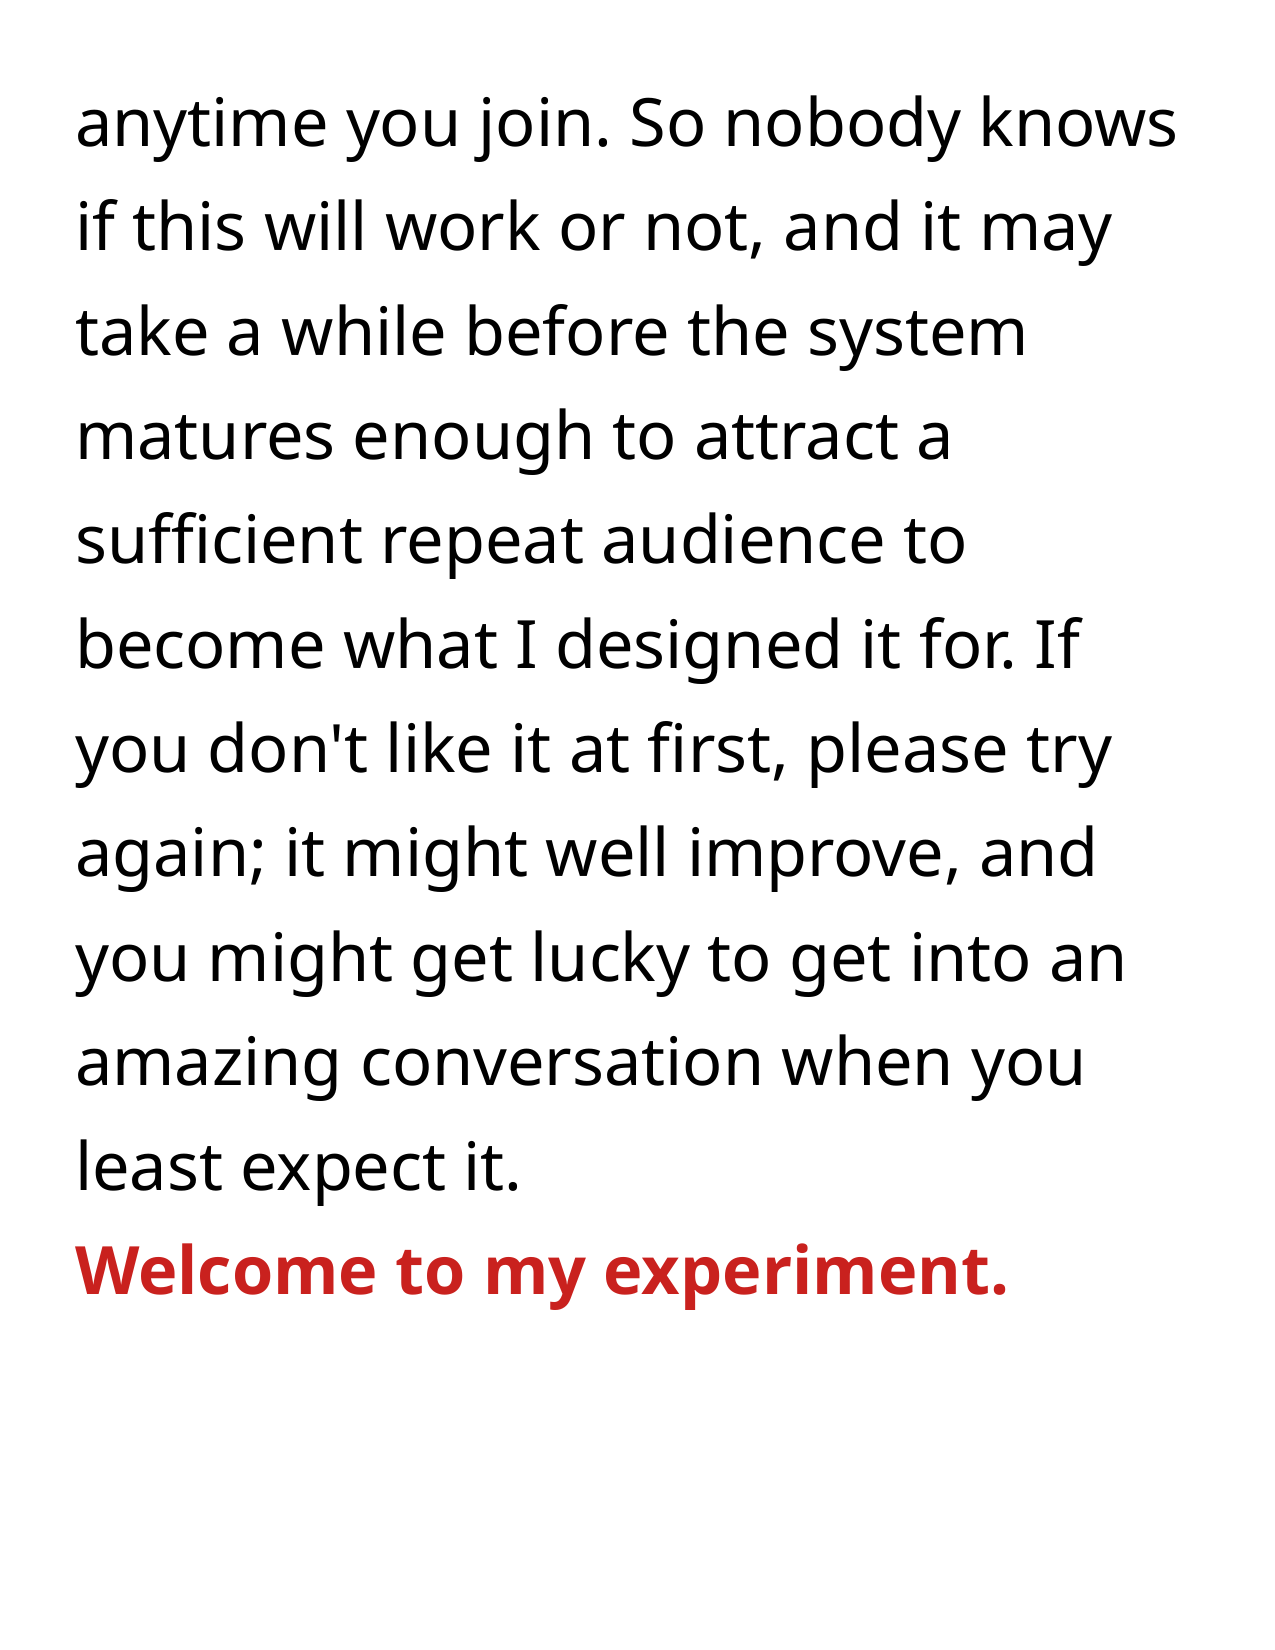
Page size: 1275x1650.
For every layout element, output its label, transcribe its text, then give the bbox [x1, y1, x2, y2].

text anytime you join. So nobody knows if this will work or not, and it may take a while before the system matures enough to attract a sufficient repeat audience to become what I designed it for. If you don't like it at first, please try again; it might well improve, and you might get lucky to get into an amazing conversation when you least expect it. [75, 75, 1200, 1209]
text Welcome to my experiment. [75, 1223, 1200, 1314]
